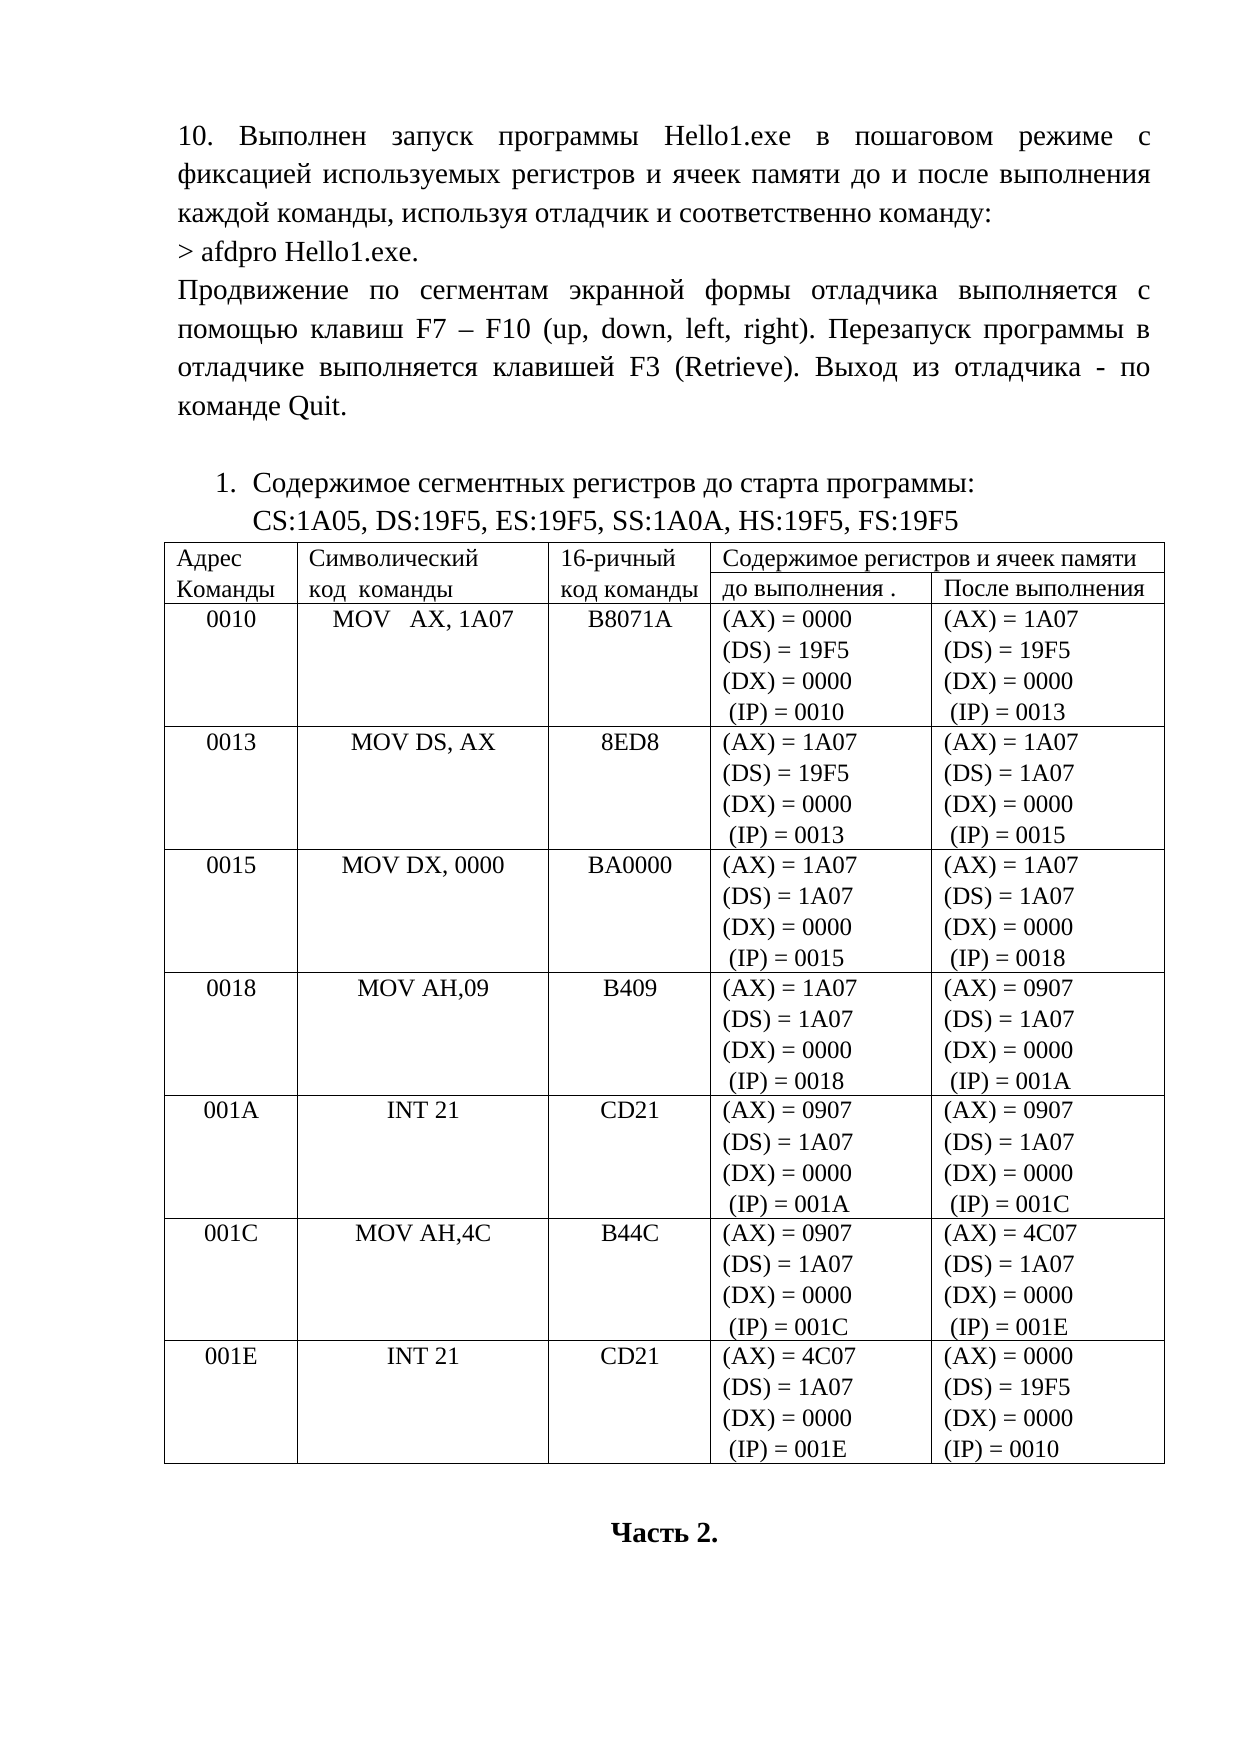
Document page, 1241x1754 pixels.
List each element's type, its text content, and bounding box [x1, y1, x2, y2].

text Часть 2. [177, 1515, 1152, 1548]
table_cell B409 [549, 973, 710, 1094]
table_cell MOV AH,4C [298, 1219, 548, 1340]
table_cell 0018 [165, 973, 297, 1094]
table_header Содержимое регистров и ячеек памяти [711, 543, 1164, 572]
table_cell (AX) = 0907 (DS) = 1A07 (DX) = 0000 (IP) = 001A [711, 1096, 931, 1217]
table_cell MOV DS, AX [298, 727, 548, 849]
table_cell (AX) = 1A07 (DS) = 1A07 (DX) = 0000 (IP) = 0015 [932, 727, 1164, 849]
table_cell BA0000 [549, 850, 710, 972]
table_cell MOV AH,09 [298, 973, 548, 1094]
table_cell 8ED8 [549, 727, 710, 849]
table_cell (AX) = 0907 (DS) = 1A07 (DX) = 0000 (IP) = 001C [932, 1096, 1164, 1217]
table_cell INT 21 [298, 1096, 548, 1217]
table_cell 0010 [165, 604, 297, 726]
table_cell B8071A [549, 604, 710, 726]
table_cell (AX) = 4C07 (DS) = 1A07 (DX) = 0000 (IP) = 001E [711, 1341, 931, 1463]
table_cell 0013 [165, 727, 297, 849]
table_cell 001C [165, 1219, 297, 1340]
table_header Символический код команды [298, 543, 548, 603]
table_cell MOV DX, 0000 [298, 850, 548, 972]
table_cell (AX) = 1A07 (DS) = 19F5 (DX) = 0000 (IP) = 0013 [711, 727, 931, 849]
table_cell MOV AX, 1A07 [298, 604, 548, 726]
table_cell После выполнения [932, 573, 1164, 603]
table_header 16-ричный код команды [549, 543, 710, 603]
table_cell (AX) = 4C07 (DS) = 1A07 (DX) = 0000 (IP) = 001E [932, 1219, 1164, 1340]
table_header Адрес Команды [165, 543, 297, 603]
table_cell CD21 [549, 1096, 710, 1217]
table_cell (AX) = 1A07 (DS) = 1A07 (DX) = 0000 (IP) = 0018 [711, 973, 931, 1094]
list Содержимое сегментных регистров до старта программы: [215, 465, 1152, 498]
table_cell (AX) = 0907 (DS) = 1A07 (DX) = 0000 (IP) = 001C [711, 1219, 931, 1340]
table_cell (AX) = 0000 (DS) = 19F5 (DX) = 0000 (IP) = 0010 [932, 1341, 1164, 1463]
table_cell CD21 [549, 1341, 710, 1463]
table_cell B44C [549, 1219, 710, 1340]
table_cell до выполнения . [711, 573, 931, 603]
table_cell (AX) = 0000 (DS) = 19F5 (DX) = 0000 (IP) = 0010 [711, 604, 931, 726]
table_cell 001A [165, 1096, 297, 1217]
table_cell 0015 [165, 850, 297, 972]
table_cell (AX) = 1A07 (DS) = 1A07 (DX) = 0000 (IP) = 0015 [711, 850, 931, 972]
table_cell INT 21 [298, 1341, 548, 1463]
table_cell (AX) = 1A07 (DS) = 1A07 (DX) = 0000 (IP) = 0018 [932, 850, 1164, 972]
table_cell (AX) = 1A07 (DS) = 19F5 (DX) = 0000 (IP) = 0013 [932, 604, 1164, 726]
table_cell 001E [165, 1341, 297, 1463]
text Продвижение по сегментам экранной формы отладчика выполняется с помощью клавиш F7 – F10 (up, down, left, right). Перезапуск программы в отладчике выполняется клавишей F3 (Retrieve). Выход из отладчика - по команде Quit. [177, 272, 1152, 421]
list CS:1A05, DS:19F5, ES:19F5, SS:1A0A, HS:19F5, FS:19F5 [215, 503, 1152, 537]
text 10. Выполнен запуск программы Hello1.exe в пошаговом режиме с фиксацией используемых регистров и ячеек памяти до и после выполнения каждой команды, используя отладчик и соответственно команду: [177, 118, 1152, 229]
text > afdpro Hello1.exe. [177, 234, 1152, 267]
table_cell (AX) = 0907 (DS) = 1A07 (DX) = 0000 (IP) = 001A [932, 973, 1164, 1094]
